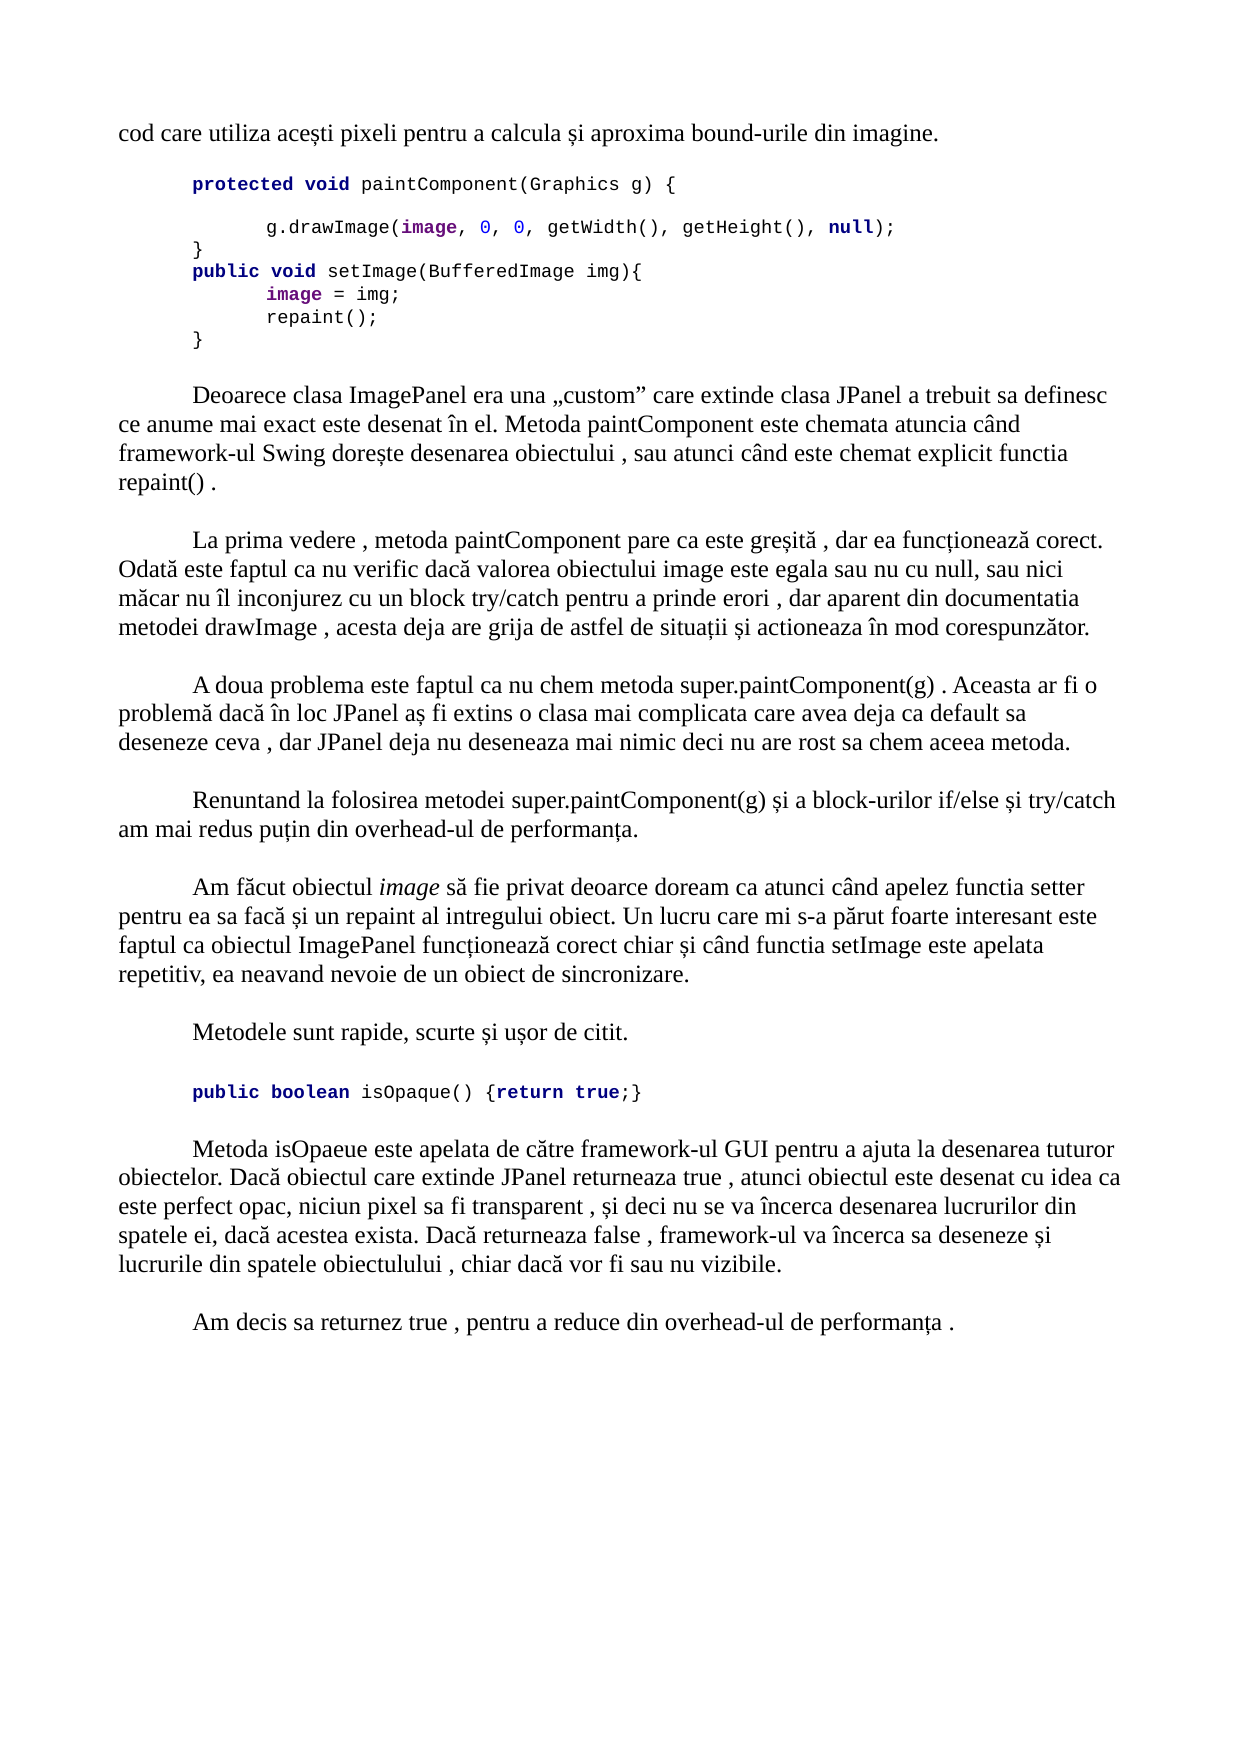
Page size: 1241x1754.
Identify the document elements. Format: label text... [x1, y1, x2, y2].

text Metoda isOpaeue este apelata de către framework-ul GUI pentru a ajuta la desenarea tuturor obiectelor. Dacă obiectul care extinde JPanel returneaza true , atunci obiectul este desenat cu idea ca este perfect opac, niciun pixel sa fi transparent , și deci nu se va încerca desenarea lucrurilor din spatele ei, dacă acestea exista. Dacă returneaza false , framework-ul va încerca sa deseneze și lucrurile din spatele obiectulului , chiar dacă vor fi sau nu vizibile. [118, 1134, 1122, 1277]
text g.drawImage(image, 0, 0, getWidth(), getHeight(), null); [118, 216, 1122, 240]
text Renuntand la folosirea metodei super.paintComponent(g) și a block-urilor if/else și try/catch am mai redus puțin din overhead-ul de performanța. [118, 786, 1122, 843]
text La prima vedere , metoda paintComponent pare ca este greșită , dar ea funcționează corect. Odată este faptul ca nu verific dacă valorea obiectului image este egala sau nu cu null, sau nici măcar nu îl inconjurez cu un block try/catch pentru a prinde erori , dar aparent din documentatia metodei drawImage , acesta deja are grija de astfel de situații și actioneaza în mod corespunzător. [118, 525, 1122, 640]
text Am decis sa returnez true , pentru a reduce din overhead-ul de performanța . [118, 1307, 1122, 1336]
text protected void paintComponent(Graphics g) { [118, 167, 1122, 196]
text Deoarece clasa ImagePanel era una „custom” care extinde clasa JPanel a trebuit sa definesc ce anume mai exact este desenat în el. Metoda paintComponent este chemata atuncia când framework-ul Swing dorește desenarea obiectului , sau atunci când este chemat explicit functia repaint() . [118, 381, 1122, 496]
text public boolean isOpaque() {return true;} [118, 1075, 1122, 1104]
text Am făcut obiectul image să fie privat deoarce doream ca atunci când apelez functia setter pentru ea sa facă și un repaint al intregului obiect. Un lucru care mi s-a părut foarte interesant este faptul ca obiectul ImagePanel funcționează corect chiar și când functia setImage este apelata repetitiv, ea neavand nevoie de un obiect de sincronizare. [118, 872, 1122, 987]
text Metodele sunt rapide, scurte și ușor de citit. [118, 1017, 1122, 1046]
text image = img; [118, 283, 1122, 306]
text } [118, 330, 1122, 351]
text repaint(); [118, 306, 1122, 330]
text cod care utiliza acești pixeli pentru a calcula și aproxima bound-urile din imagine. [118, 118, 1122, 147]
text A doua problema este faptul ca nu chem metoda super.paintComponent(g) . Aceasta ar fi o problemă dacă în loc JPanel aș fi extins o clasa mai complicata care avea deja ca default sa deseneze ceva , dar JPanel deja nu deseneaza mai nimic deci nu are rost sa chem aceea metoda. [118, 670, 1122, 756]
text } [118, 240, 1122, 261]
text public void setImage(BufferedImage img){ [118, 261, 1122, 283]
